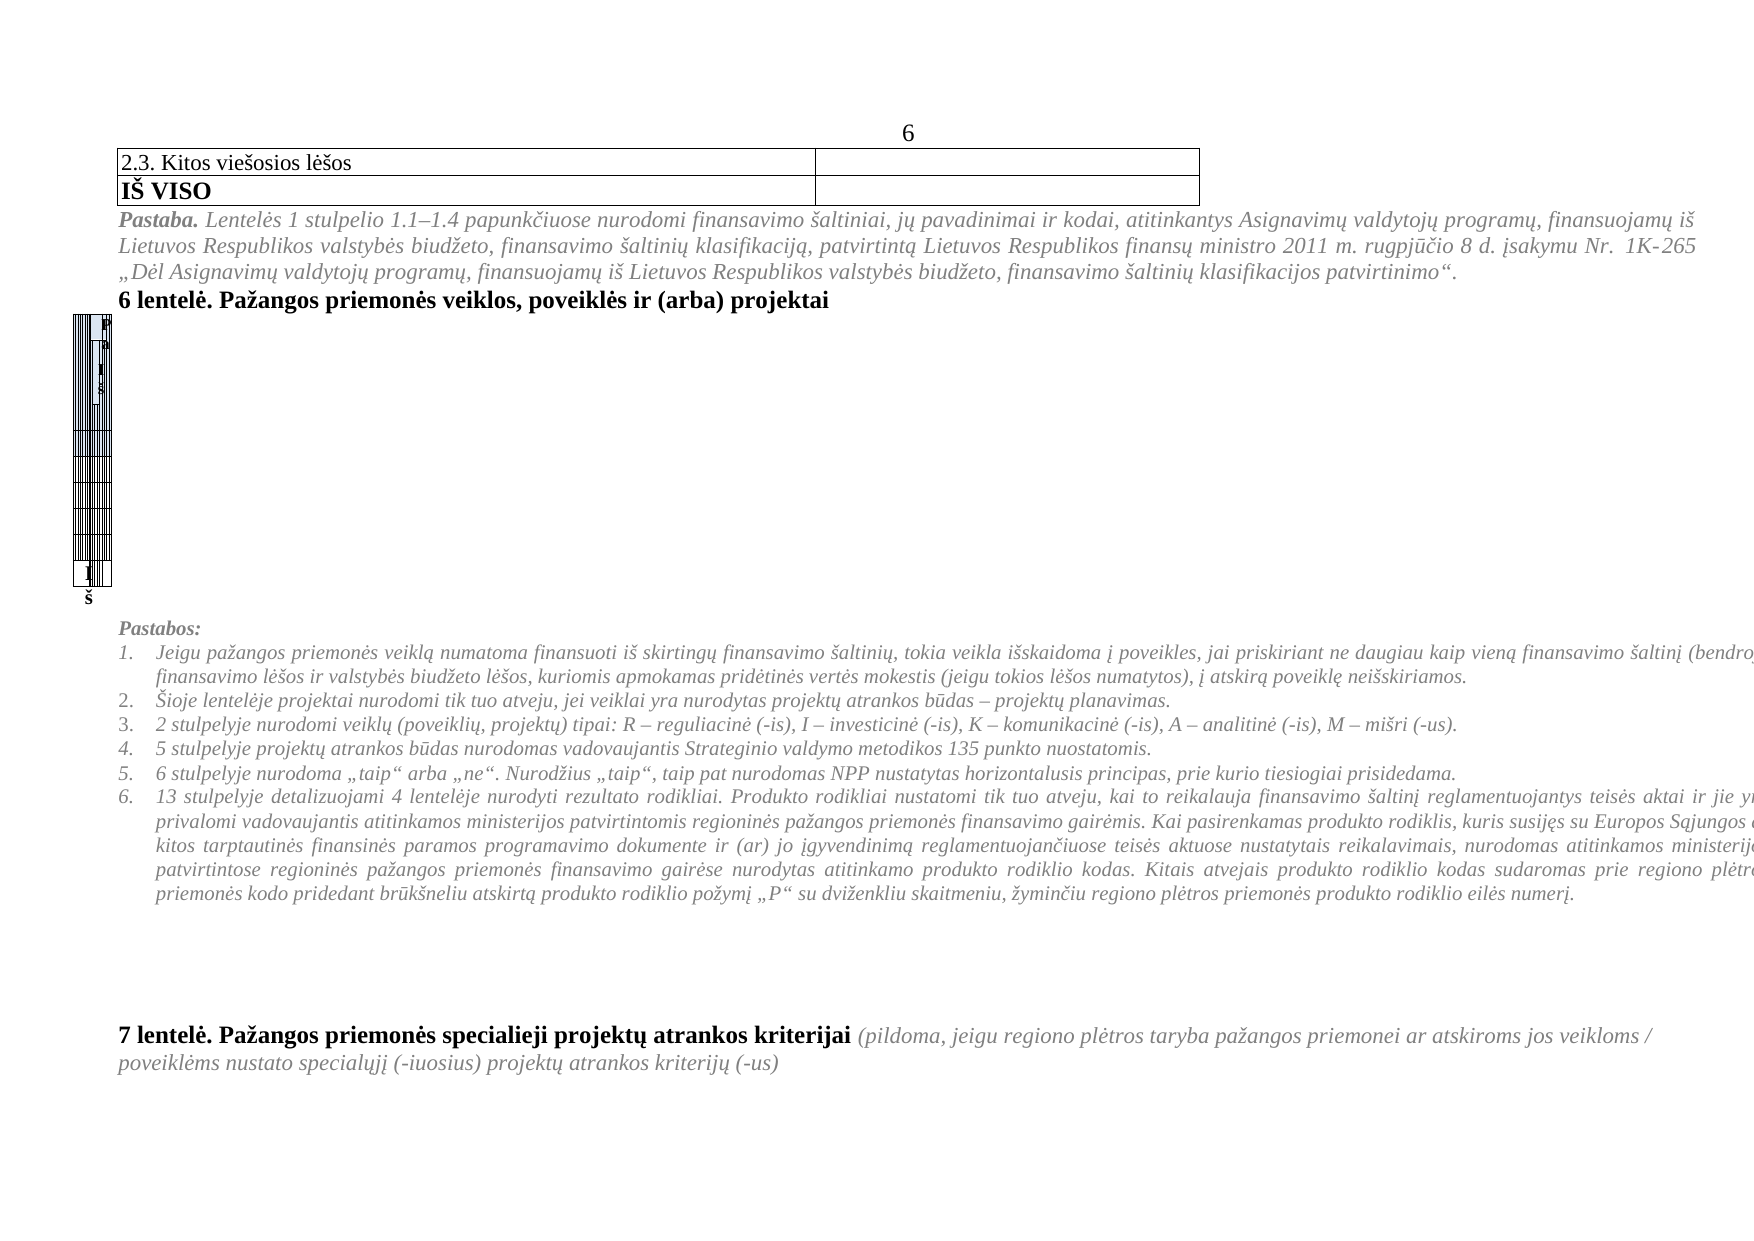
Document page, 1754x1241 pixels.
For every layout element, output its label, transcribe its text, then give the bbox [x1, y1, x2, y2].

table_cell [816, 149, 1199, 175]
table_cell 2.3. Kitos viešosios lėšos [118, 149, 815, 175]
text 7 lentelė. Pažangos priemonės specialieji projektų atrankos kriterijai (pildoma, jeigu regiono plėtros taryba pažangos priemonei ar atskiroms jos veikloms / poveiklėms nustato specialųjį (-iuosius) projektų atrankos kriterijų (-us) [118, 1020, 1737, 1075]
text 6 lentelė. Pažangos priemonės veiklos, poveiklės ir (arba) projektai [118, 285, 1698, 313]
table_cell [103, 561, 111, 586]
text 2. Šioje lentelėje projektai nurodomi tik tuo atveju, jei veiklai yra nurodytas projektų atrankos būdas – projektų planavimas. [118, 688, 1754, 712]
text 6. 13 stulpelyje detalizuojami 4 lentelėje nurodyti rezultato rodikliai. Produkto rodikliai nustatomi tik tuo atveju, kai to reikalauja finansavimo šaltinį reglamentuojantys teisės aktai ir jie yra privalomi vadovaujantis atitinkamos ministerijos patvirtintomis regioninės pažangos priemonės finansavimo gairėmis. Kai pasirenkamas produkto rodiklis, kuris susijęs su Europos Sąjungos ar kitos tarptautinės finansinės paramos programavimo dokumente ir (ar) jo įgyvendinimą reglamentuojančiuose teisės aktuose nustatytais reikalavimais, nurodomas atitinkamos ministerijos patvirtintose regioninės pažangos priemonės finansavimo gairėse nurodytas atitinkamo produkto rodiklio kodas. Kitais atvejais produkto rodiklio kodas sudaromas prie regiono plėtros priemonės kodo pridedant brūkšneliu atskirtą produkto rodiklio požymį „P“ su dviženkliu skaitmeniu, žyminčiu regiono plėtros priemonės produkto rodiklio eilės numerį. [118, 784, 1754, 905]
text 5. 6 stulpelyje nurodoma „taip“ arba „ne“. Nurodžius „taip“, taip pat nurodomas NPP nustatytas horizontalusis principas, prie kurio tiesiogiai prisidedama. [118, 760, 1754, 784]
text Pastabos: [118, 616, 1698, 640]
table_cell [816, 176, 1199, 205]
text Pastaba. Lentelės 1 stulpelio 1.1–1.4 papunkčiuose nurodomi finansavimo šaltiniai, jų pavadinimai ir kodai, atitinkantys Asignavimų valdytojų programų, finansuojamų iš Lietuvos Respublikos valstybės biudžeto, finansavimo šaltinių klasifikaciją, patvirtintą Lietuvos Respublikos finansų ministro 2011 m. rugpjūčio 8 d. įsakymu Nr. 1K‑265 „Dėl Asignavimų valdytojų programų, finansuojamų iš Lietuvos Respublikos valstybės biudžeto, finansavimo šaltinių klasifikacijos patvirtinimo“. [118, 206, 1698, 285]
table_cell IŠ VISO [118, 176, 815, 205]
text 3. 2 stulpelyje nurodomi veiklų (poveiklių, projektų) tipai: R – reguliacinė (-is), I – investicinė (-is), K – komunikacinė (-is), A – analitinė (-is), M – mišri (-us). [118, 712, 1754, 736]
text 1. Jeigu pažangos priemonės veiklą numatoma finansuoti iš skirtingų finansavimo šaltinių, tokia veikla išskaidoma į poveikles, jai priskiriant ne daugiau kaip vieną finansavimo šaltinį (bendrojo finansavimo lėšos ir valstybės biudžeto lėšos, kuriomis apmokamas pridėtinės vertės mokestis (jeigu tokios lėšos numatytos), į atskirą poveiklę neišskiriamos. [118, 640, 1754, 688]
text 4. 5 stulpelyje projektų atrankos būdas nurodomas vadovaujantis Strateginio valdymo metodikos 135 punkto nuostatomis. [118, 736, 1754, 760]
